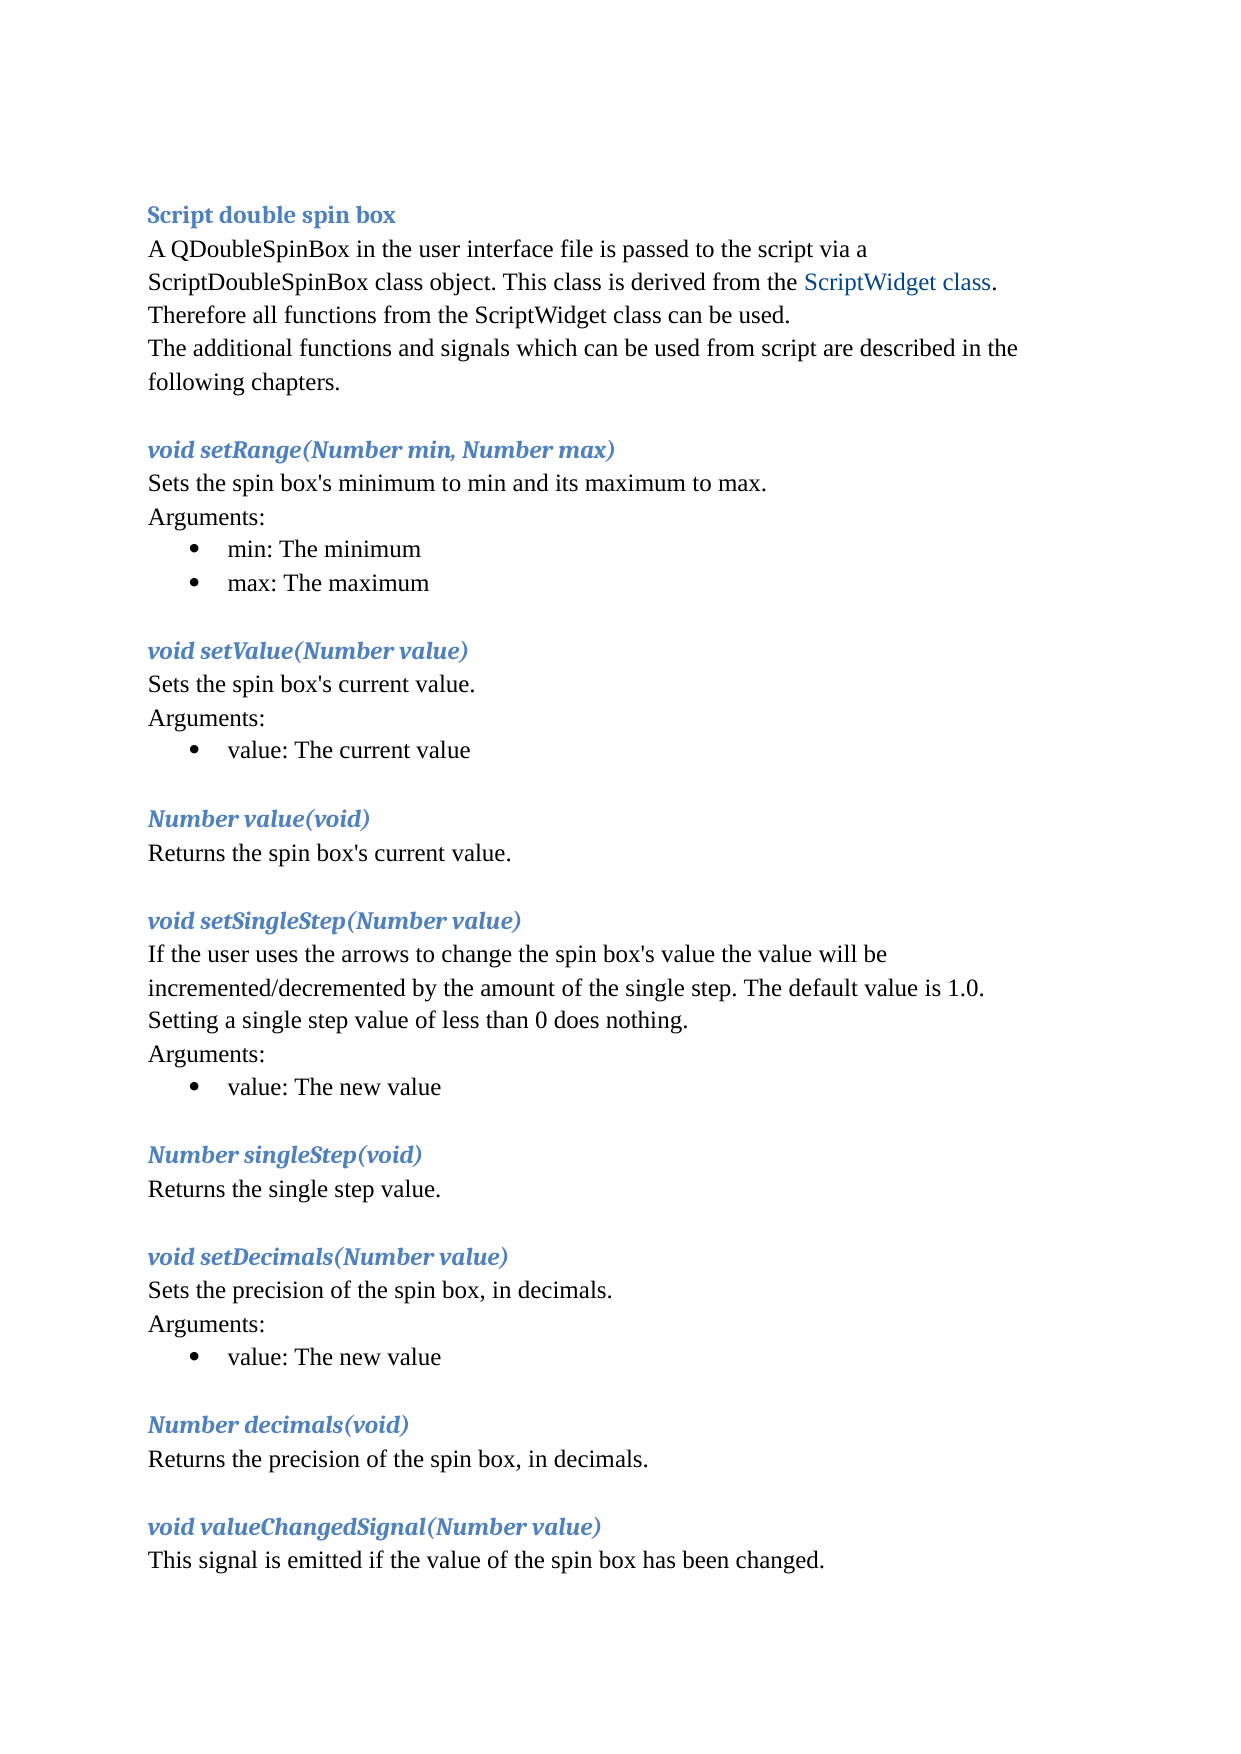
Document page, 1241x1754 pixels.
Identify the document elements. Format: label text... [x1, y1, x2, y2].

text The additional functions and signals which can be used from script are described in the following chapters. [148, 333, 1093, 395]
text Arguments: [148, 1039, 1093, 1067]
subtitle void setRange(Number min, Number max) [148, 436, 1093, 464]
subtitle void setSingleStep(Number value) [148, 907, 1093, 935]
text This signal is emitted if the value of the spin box has been changed. [148, 1546, 1093, 1574]
text Arguments: [148, 703, 1093, 731]
text If the user uses the arrows to change the spin box's value the value will be [148, 939, 1093, 968]
text Arguments: [148, 1309, 1093, 1337]
text Returns the single step value. [148, 1174, 1093, 1202]
text Arguments: [148, 502, 1093, 530]
list max: The maximum [190, 568, 1093, 596]
text A QDoubleSpinBox in the user interface file is passed to the script via a ScriptDoubleSpinBox class object. This class is derived from the ScriptWidget class. Therefore all functions from the ScriptWidget class can be used. [148, 234, 1093, 329]
text incremented/decremented by the amount of the single step. The default value is 1.0. [148, 973, 1093, 1001]
text Returns the precision of the spin box, in decimals. [148, 1444, 1093, 1472]
subtitle Number singleStep(void) [148, 1141, 1093, 1169]
subtitle Number value(void) [148, 804, 1093, 833]
text Returns the spin box's current value. [148, 838, 1093, 866]
text Setting a single step value of less than 0 does nothing. [148, 1006, 1093, 1034]
list value: The current value [190, 736, 1093, 764]
text Sets the spin box's minimum to min and its maximum to max. [148, 468, 1093, 497]
list min: The minimum [190, 534, 1093, 563]
subtitle Number decimals(void) [148, 1411, 1093, 1439]
subtitle Script double spin box [148, 201, 1093, 230]
text Sets the precision of the spin box, in decimals. [148, 1276, 1093, 1304]
list value: The new value [190, 1072, 1093, 1100]
text Sets the spin box's current value. [148, 669, 1093, 698]
subtitle void setDecimals(Number value) [148, 1243, 1093, 1271]
subtitle void valueChangedSignal(Number value) [148, 1513, 1093, 1541]
subtitle void setValue(Number value) [148, 637, 1093, 665]
list value: The new value [190, 1342, 1093, 1370]
